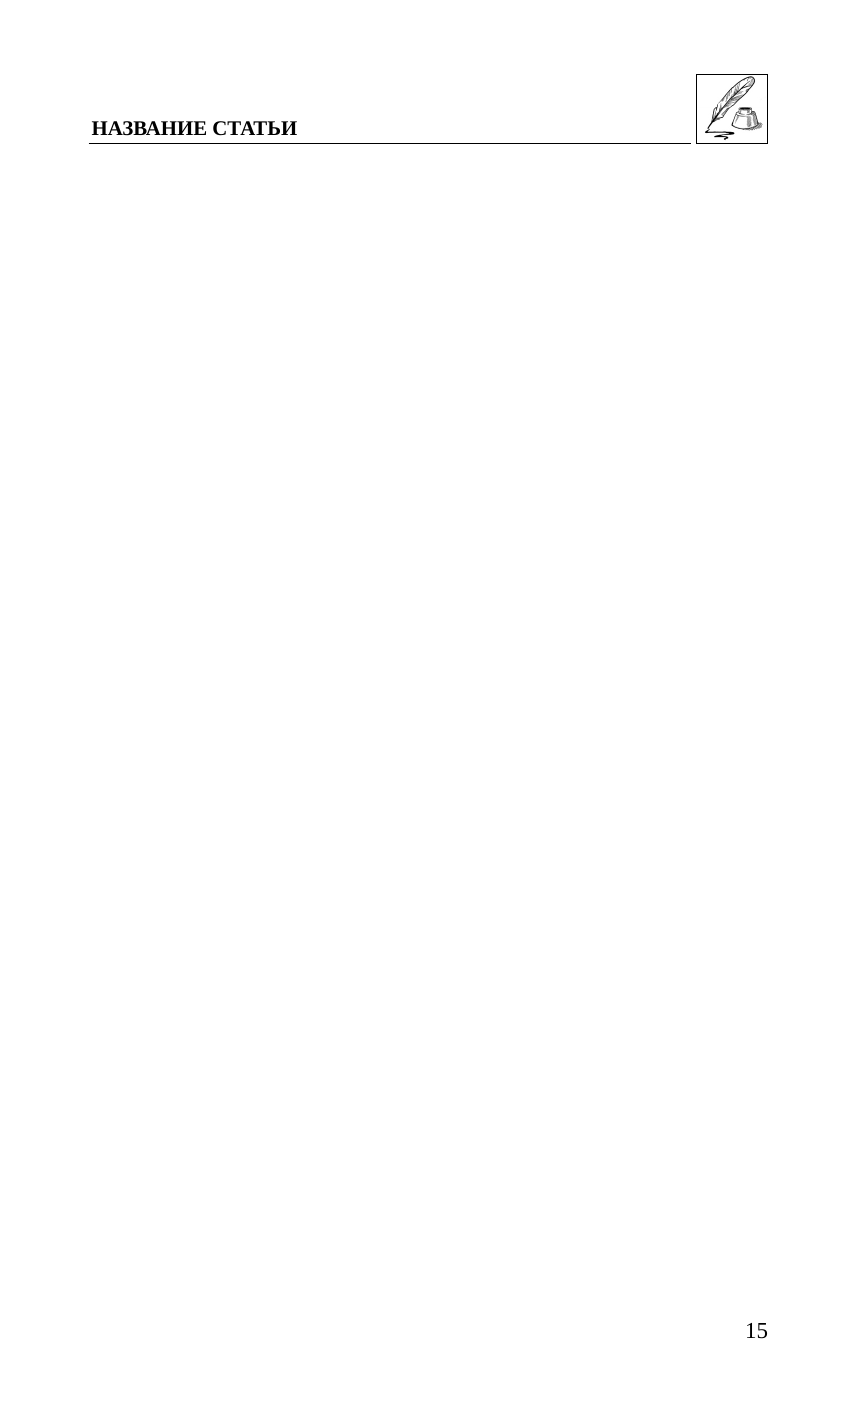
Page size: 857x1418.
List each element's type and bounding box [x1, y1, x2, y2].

picture [697, 75, 767, 143]
picture [691, 73, 696, 143]
